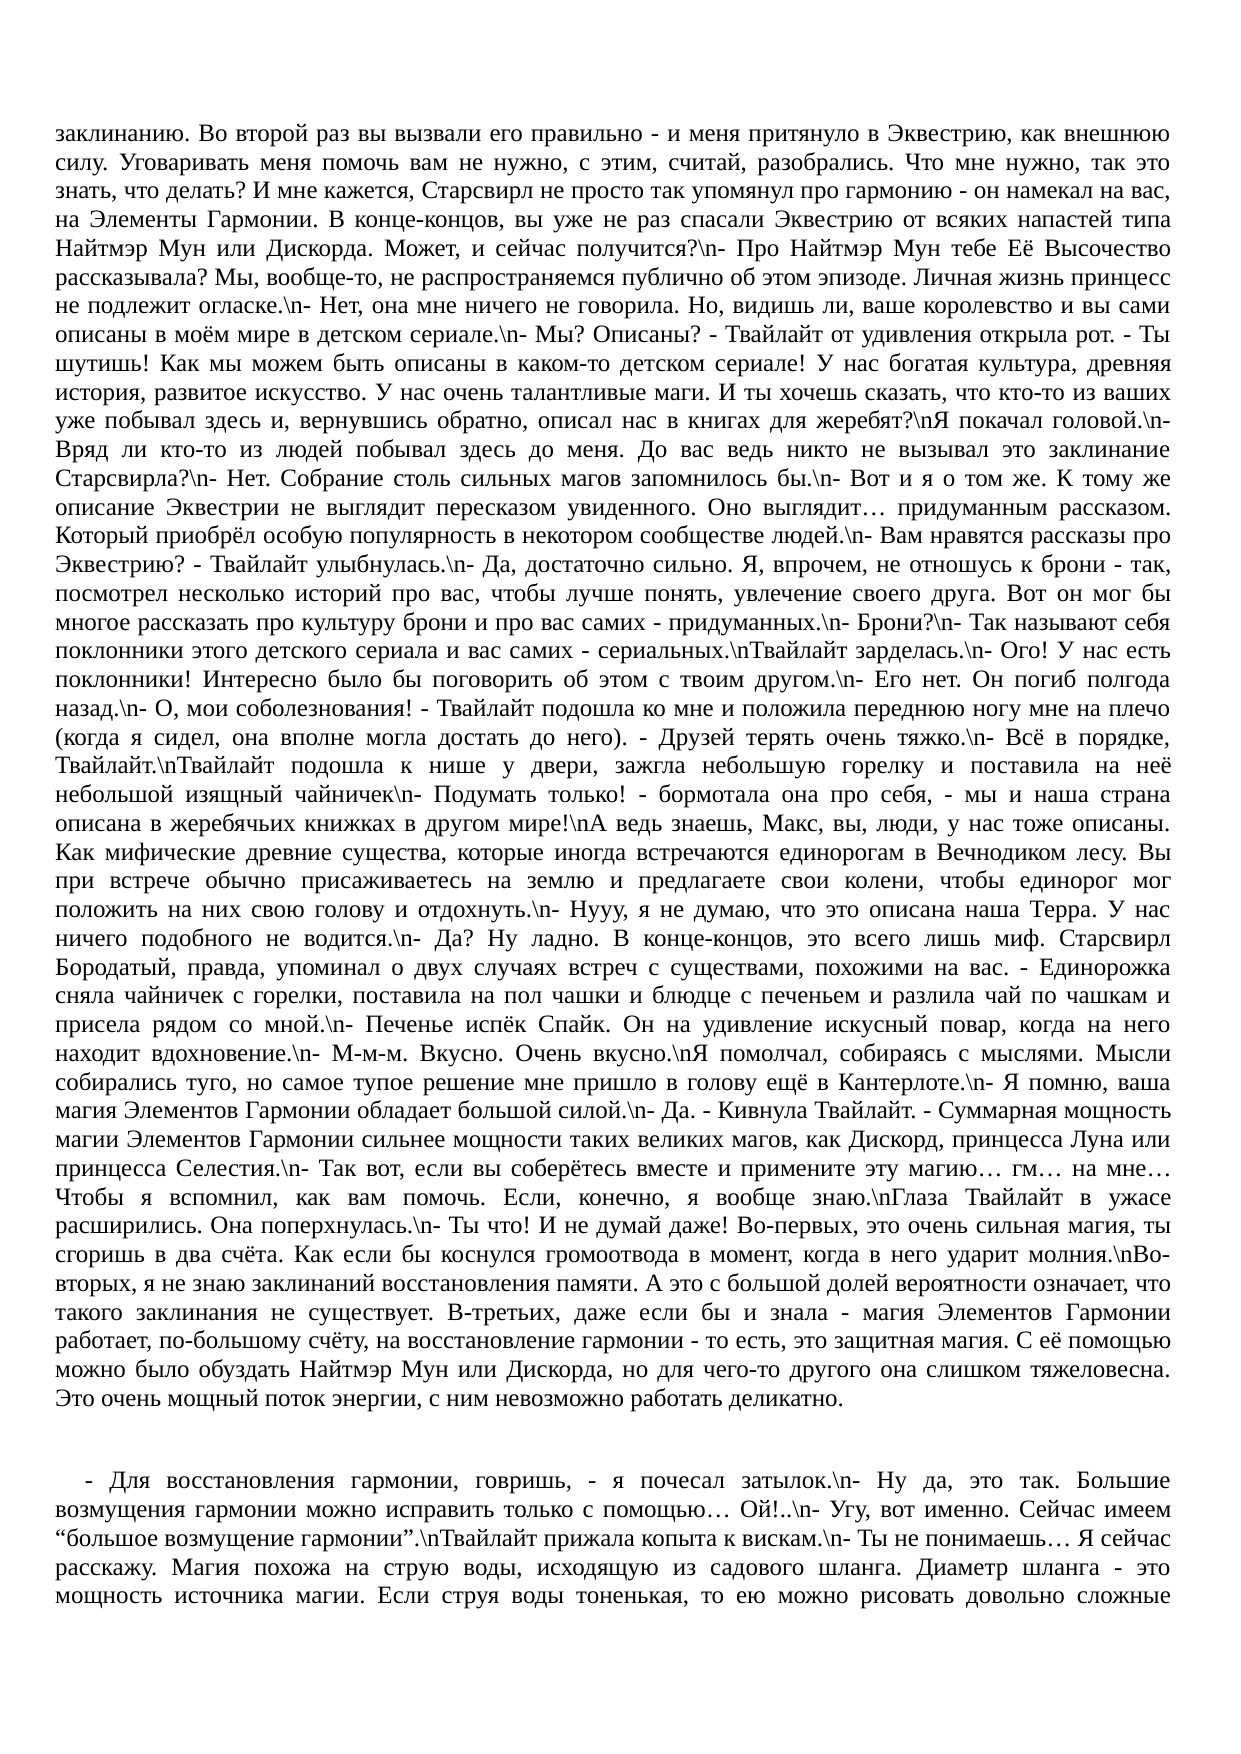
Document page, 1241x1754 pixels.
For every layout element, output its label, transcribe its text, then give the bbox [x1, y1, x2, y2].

text - Для восстановления гармонии, говришь, - я почесал затылок.\n- Ну да, это так. Большие возмущения гармонии можно исправить только с помощью… Ой!..\n- Угу, вот именно. Сейчас имеем “большое возмущение гармонии”.\nТвайлайт прижала копыта к вискам.\n- Ты не понимаешь… Я сейчас расскажу. Магия похожа на струю воды, исходящую из садового шланга. Диаметр шланга - это мощность источника магии. Если струя воды тоненькая, то ею можно рисовать довольно сложные [55, 1466, 1172, 1609]
text заклинанию. Во второй раз вы вызвали его правильно - и меня притянуло в Эквестрию, как внешнюю силу. Уговаривать меня помочь вам не нужно, с этим, считай, разобрались. Что мне нужно, так это знать, что делать? И мне кажется, Старсвирл не просто так упомянул про гармонию - он намекал на вас, на Элементы Гармонии. В конце-концов, вы уже не раз спасали Эквестрию от всяких напастей типа Найтмэр Мун или Дискорда. Может, и сейчас получится?\n- Про Найтмэр Мун тебе Её Высочество рассказывала? Мы, вообще-то, не распространяемся публично об этом эпизоде. Личная жизнь принцесс не подлежит огласке.\n- Нет, она мне ничего не говорила. Но, видишь ли, ваше королевство и вы сами описаны в моём мире в детском сериале.\n- Мы? Описаны? - Твайлайт от удивления открыла рот. - Ты шутишь! Как мы можем быть описаны в каком-то детском сериале! У нас богатая культура, древняя история, развитое искусство. У нас очень талантливые маги. И ты хочешь сказать, что кто-то из ваших уже побывал здесь и, вернувшись обратно, описал нас в книгах для жеребят?\nЯ покачал головой.\n- Вряд ли кто-то из людей побывал здесь до меня. До вас ведь никто не вызывал это заклинание Старсвирла?\n- Нет. Собрание столь сильных магов запомнилось бы.\n- Вот и я о том же. К тому же описание Эквестрии не выглядит пересказом увиденного. Оно выглядит… придуманным рассказом. Который приобрёл особую популярность в некотором сообществе людей.\n- Вам нравятся рассказы про Эквестрию? - Твайлайт улыбнулась.\n- Да, достаточно сильно. Я, впрочем, не отношусь к брони - так, посмотрел несколько историй про вас, чтобы лучше понять, увлечение своего друга. Вот он мог бы многое рассказать про культуру брони и про вас самих - придуманных.\n- Брони?\n- Так называют себя поклонники этого детского сериала и вас самих - сериальных.\nТвайлайт зарделась.\n- Ого! У нас есть поклонники! Интересно было бы поговорить об этом с твоим другом.\n- Его нет. Он погиб полгода назад.\n- О, мои соболезнования! - Твайлайт подошла ко мне и положила переднюю ногу мне на плечо (когда я сидел, она вполне могла достать до него). - Друзей терять очень тяжко.\n- Всё в порядке, Твайлайт.\nТвайлайт подошла к нише у двери, зажгла небольшую горелку и поставила на неё небольшой изящный чайничек\n- Подумать только! - бормотала она про себя, - мы и наша страна описана в жеребячьих книжках в другом мире!\nА ведь знаешь, Макс, вы, люди, у нас тоже описаны. Как мифические древние существа, которые иногда встречаются единорогам в Вечнодиком лесу. Вы при встрече обычно присаживаетесь на землю и предлагаете свои колени, чтобы единорог мог положить на них свою голову и отдохнуть.\n- Нууу, я не думаю, что это описана наша Терра. У нас ничего подобного не водится.\n- Да? Ну ладно. В конце-концов, это всего лишь миф. Старсвирл Бородатый, правда, упоминал о двух случаях встреч с существами, похожими на вас. - Единорожка сняла чайничек с горелки, поставила на пол чашки и блюдце с печеньем и разлила чай по чашкам и присела рядом со мной.\n- Печенье испёк Спайк. Он на удивление искусный повар, когда на него находит вдохновение.\n- М-м-м. Вкусно. Очень вкусно.\nЯ помолчал, собираясь с мыслями. Мысли собирались туго, но самое тупое решение мне пришло в голову ещё в Кантерлоте.\n- Я помню, ваша магия Элементов Гармонии обладает большой силой.\n- Да. - Кивнула Твайлайт. - Суммарная мощность магии Элементов Гармонии сильнее мощности таких великих магов, как Дискорд, принцесса Луна или принцесса Селестия.\n- Так вот, если вы соберётесь вместе и примените эту магию… гм… на мне… Чтобы я вспомнил, как вам помочь. Если, конечно, я вообще знаю.\nГлаза Твайлайт в ужасе расширились. Она поперхнулась.\n- Ты что! И не думай даже! Во-первых, это очень сильная магия, ты сгоришь в два счёта. Как если бы коснулся громоотвода в момент, когда в него ударит молния.\nВо-вторых, я не знаю заклинаний восстановления памяти. А это с большой долей вероятности означает, что такого заклинания не существует. В-третьих, даже если бы и знала - магия Элементов Гармонии работает, по-большому счёту, на восстановление гармонии - то есть, это защитная магия. С её помощью можно было обуздать Найтмэр Мун или Дискорда, но для чего-то другого она слишком тяжеловесна. Это очень мощный поток энергии, с ним невозможно работать деликатно. [55, 118, 1172, 1412]
